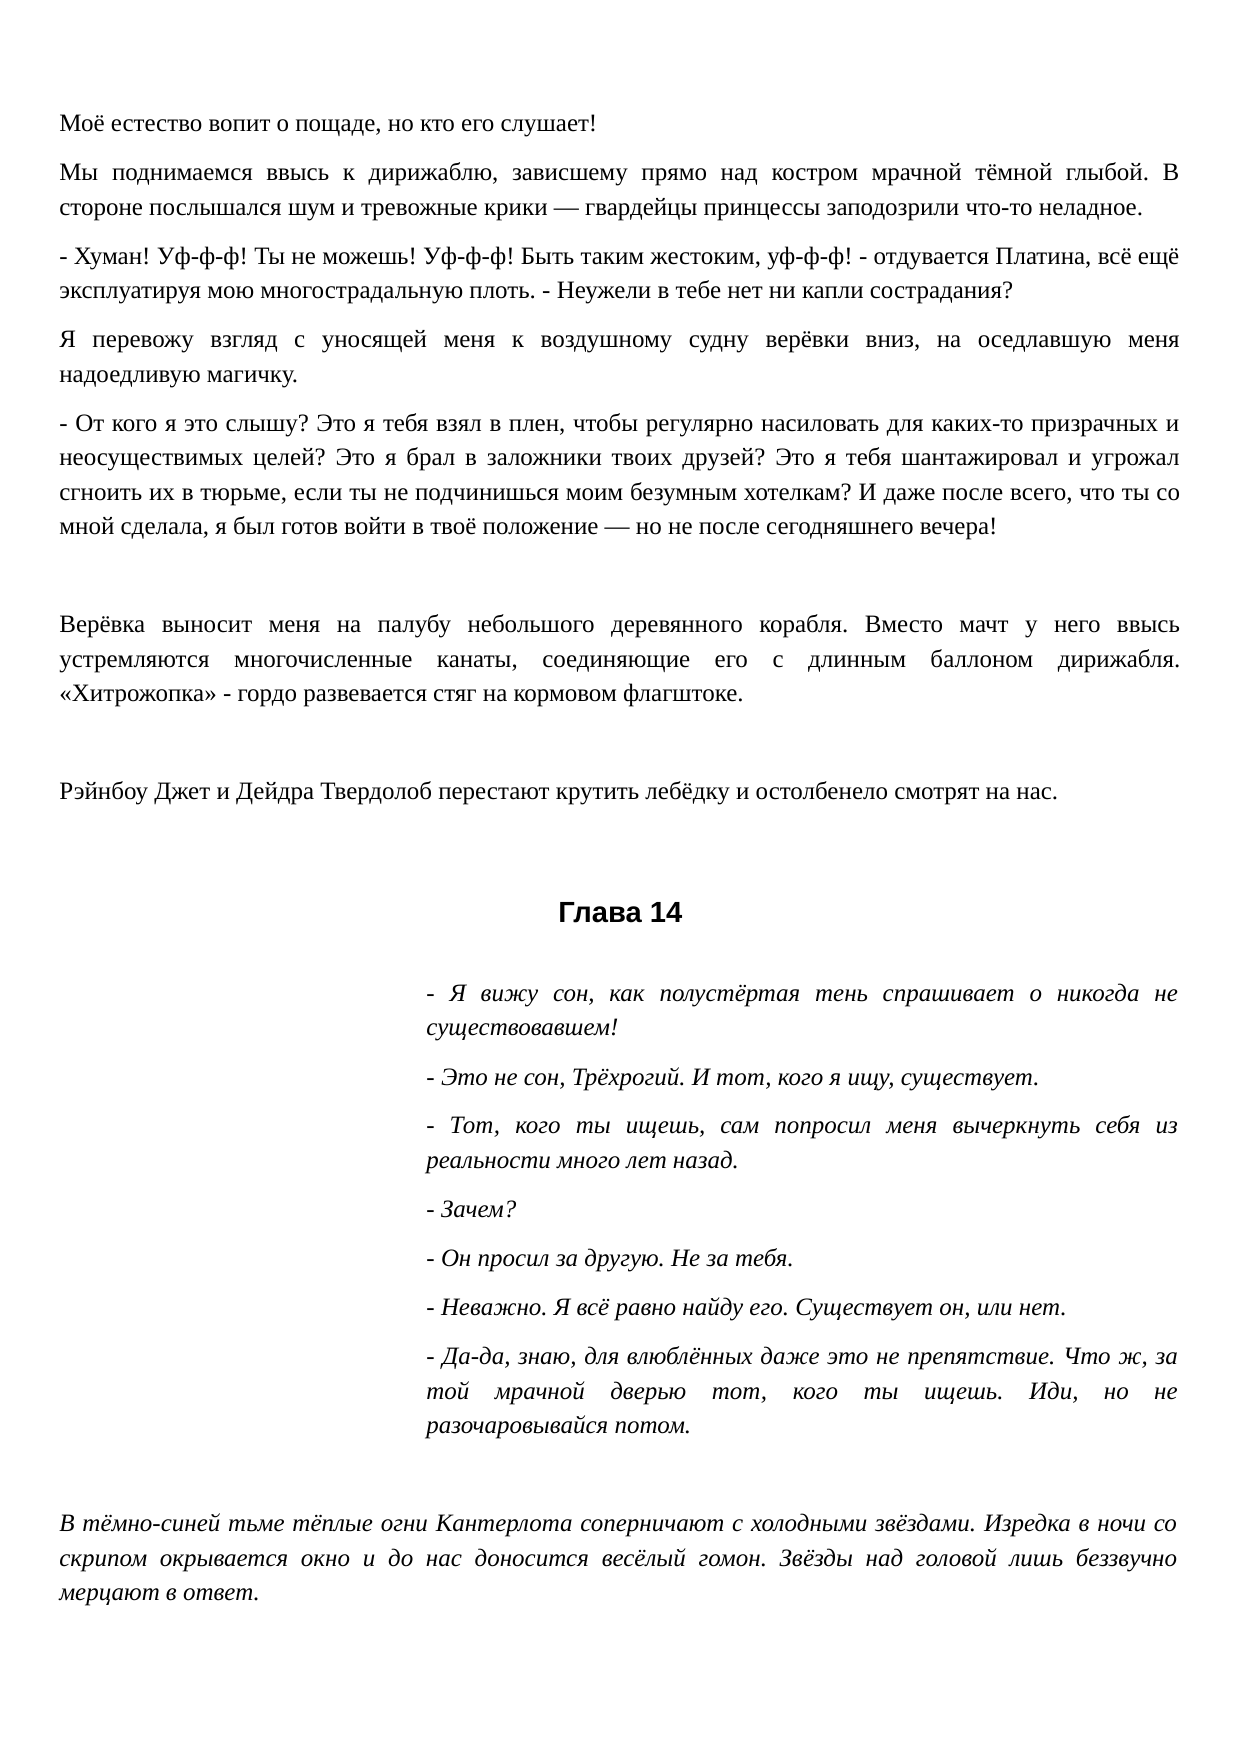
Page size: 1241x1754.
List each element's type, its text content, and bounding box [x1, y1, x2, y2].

text - Я вижу сон, как полустёртая тень спрашивает о никогда не существовавшем! [426, 978, 1181, 1041]
text - Тот, кого ты ищешь, сам попросил меня вычеркнуть себя из реальности много лет назад. [426, 1111, 1181, 1174]
text Рэйнбоу Джет и Дейдра Твердолоб перестают крутить лебёдку и остолбенело смотрят на нас. [59, 776, 1181, 805]
text Моё естество вопит о пощаде, но кто его слушает! [59, 108, 1181, 137]
text - Это не сон, Трёхрогий. И тот, кого я ищу, существует. [426, 1062, 1181, 1090]
text В тёмно-синей тьме тёплые огни Кантерлота соперничают с холодными звёздами. Изредка в ночи со скрипом окрывается окно и до нас доносится весёлый гомон. Звёзды над головой лишь беззвучно мерцают в ответ. [59, 1508, 1181, 1606]
text - Хуман! Уф-ф-ф! Ты не можешь! Уф-ф-ф! Быть таким жестоким, уф-ф-ф! - отдувается Платина, всё ещё эксплуатируя мою многострадальную плоть. - Неужели в тебе нет ни капли сострадания? [59, 241, 1181, 304]
subtitle Глава 14 [59, 895, 1181, 929]
text - Он просил за другую. Не за тебя. [426, 1243, 1181, 1272]
text - Неважно. Я всё равно найду его. Существует он, или нет. [426, 1292, 1181, 1321]
text Верёвка выносит меня на палубу небольшого деревянного корабля. Вместо мачт у него ввысь устремляются многочисленные канаты, соединяющие его с длинным баллоном дирижабля. «Хитрожопка» - гордо развевается стяг на кормовом флагштоке. [59, 609, 1181, 707]
text Я перевожу взгляд с уносящей меня к воздушному судну верёвки вниз, на оседлавшую меня надоедливую магичку. [59, 324, 1181, 387]
text - Да-да, знаю, для влюблённых даже это не препятствие. Что ж, за той мрачной дверью тот, кого ты ищешь. Иди, но не разочаровывайся потом. [426, 1341, 1181, 1439]
text Мы поднимаемся ввысь к дирижаблю, зависшему прямо над костром мрачной тёмной глыбой. В стороне послышался шум и тревожные крики — гвардейцы принцессы заподозрили что-то неладное. [59, 157, 1181, 220]
text - От кого я это слышу? Это я тебя взял в плен, чтобы регулярно насиловать для каких-то призрачных и неосуществимых целей? Это я брал в заложники твоих друзей? Это я тебя шантажировал и угрожал сгноить их в тюрьме, если ты не подчинишься моим безумным хотелкам? И даже после всего, что ты со мной сделала, я был готов войти в твоё положение — но не после сегодняшнего вечера! [59, 408, 1181, 540]
text - Зачем? [426, 1194, 1181, 1223]
